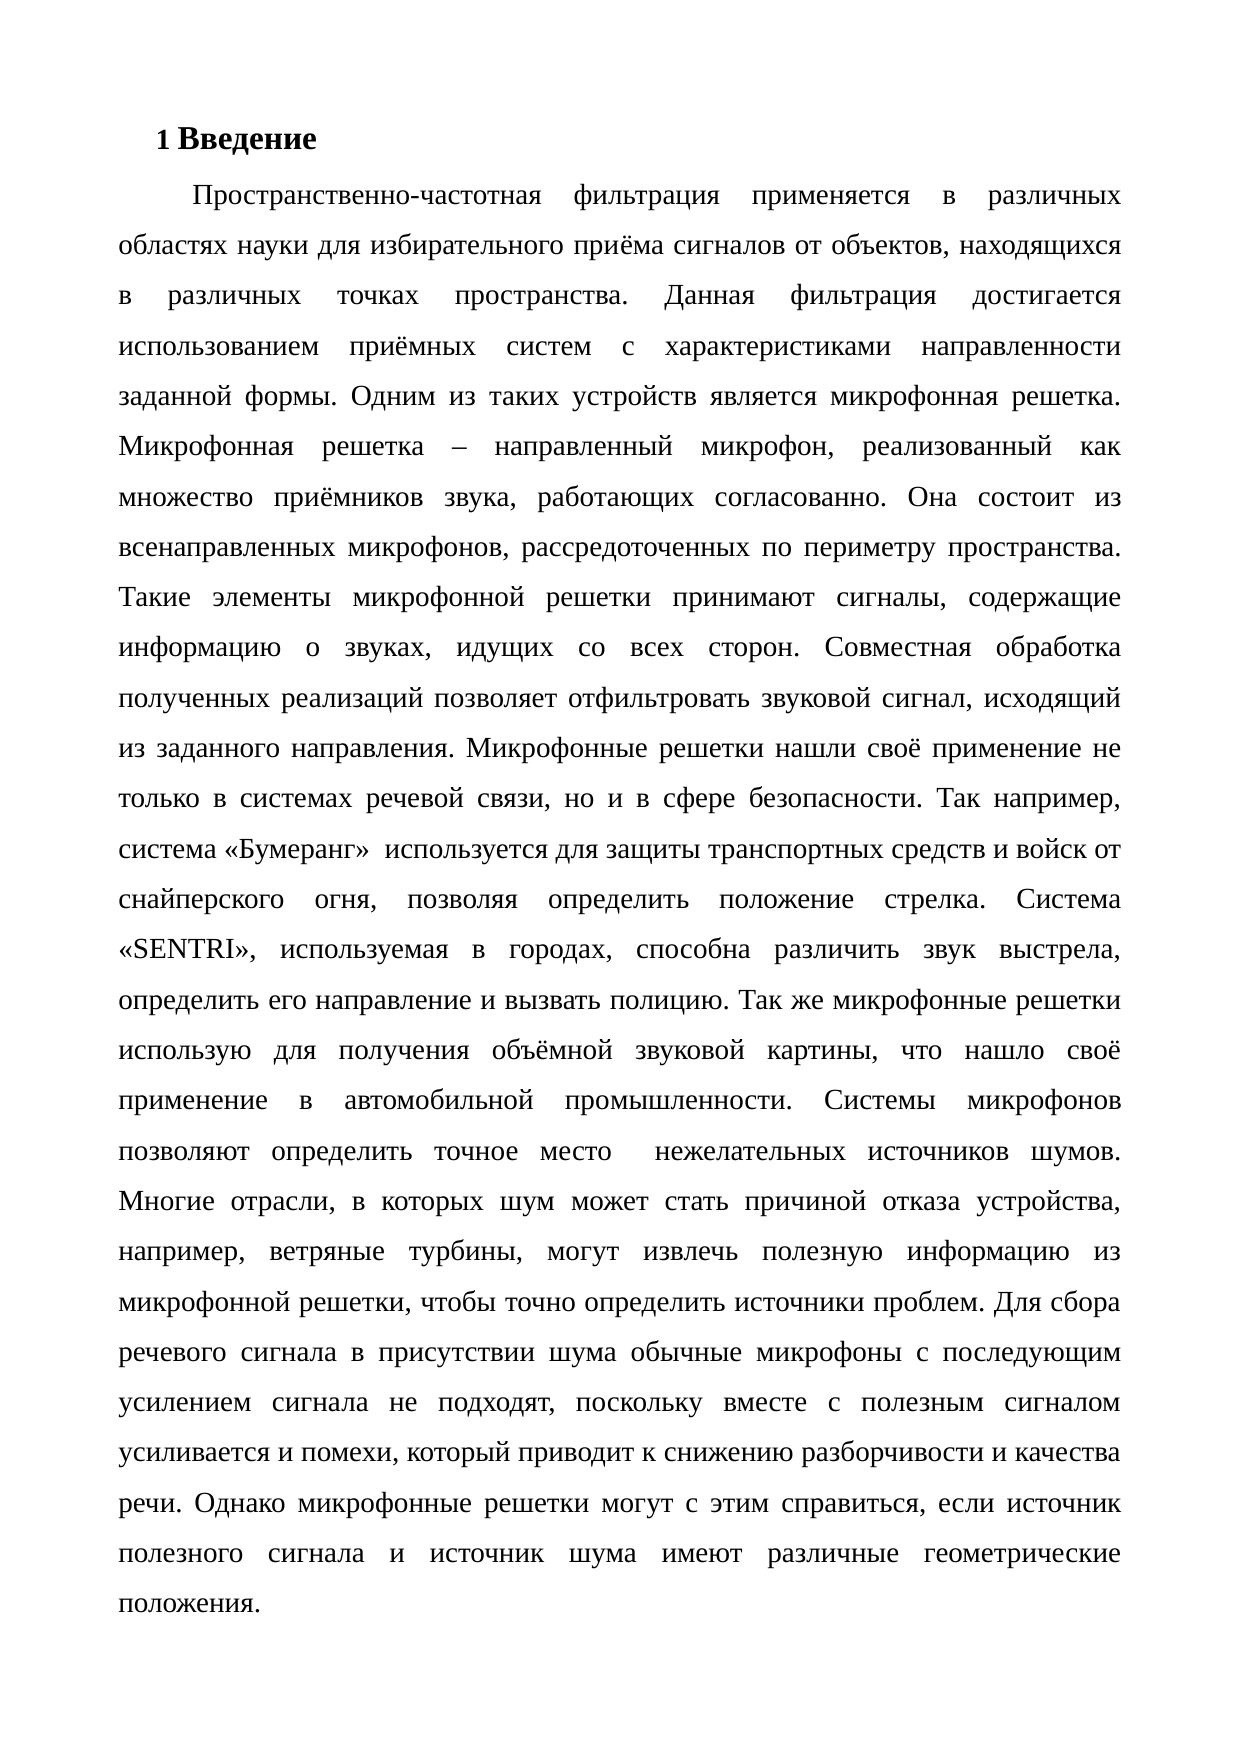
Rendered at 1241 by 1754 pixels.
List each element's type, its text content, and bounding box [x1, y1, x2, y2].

subtitle Введение [156, 118, 1122, 156]
text Пространственно-частотная фильтрация применяется в различных областях науки для избирательного приёма сигналов от объектов, находящихся в различных точках пространства. Данная фильтрация достигается использованием приёмных систем с характеристиками направленности заданной формы. Одним из таких устройств является микрофонная решетка. Микрофонная решетка – направленный микрофон, реализованный как множество приёмников звука, работающих согласованно. Она состоит из всенаправленных микрофонов, рассредоточенных по периметру пространства. Такие элементы микрофонной решетки принимают сигналы, содержащие информацию о звуках, идущих со всех сторон. Совместная обработка полученных реализаций позволяет отфильтровать звуковой сигнал, исходящий из заданного направления. Микрофонные решетки нашли своё применение не только в системах речевой связи, но и в сфере безопасности. Так например, система «Бумеранг» используется для защиты транспортных средств и войск от снайперского огня, позволяя определить положение стрелка. Система «SENTRI», используемая в городах, способна различить звук выстрела, определить его направление и вызвать полицию. Так же микрофонные решетки использую для получения объёмной звуковой картины, что нашло своё применение в автомобильной промышленности. Системы микрофонов позволяют определить точное место нежелательных источников шумов. Многие отрасли, в которых шум может стать причиной отказа устройства, например, ветряные турбины, могут извлечь полезную информацию из микрофонной решетки, чтобы точно определить источники проблем. Для сбора речевого сигнала в присутствии шума обычные микрофоны с последующим усилением сигнала не подходят, поскольку вместе с полезным сигналом усиливается и помехи, который приводит к снижению разборчивости и качества речи. Однако микрофонные решетки могут с этим справиться, если источник полезного сигнала и источник шума имеют различные геометрические положения. [118, 177, 1122, 1619]
